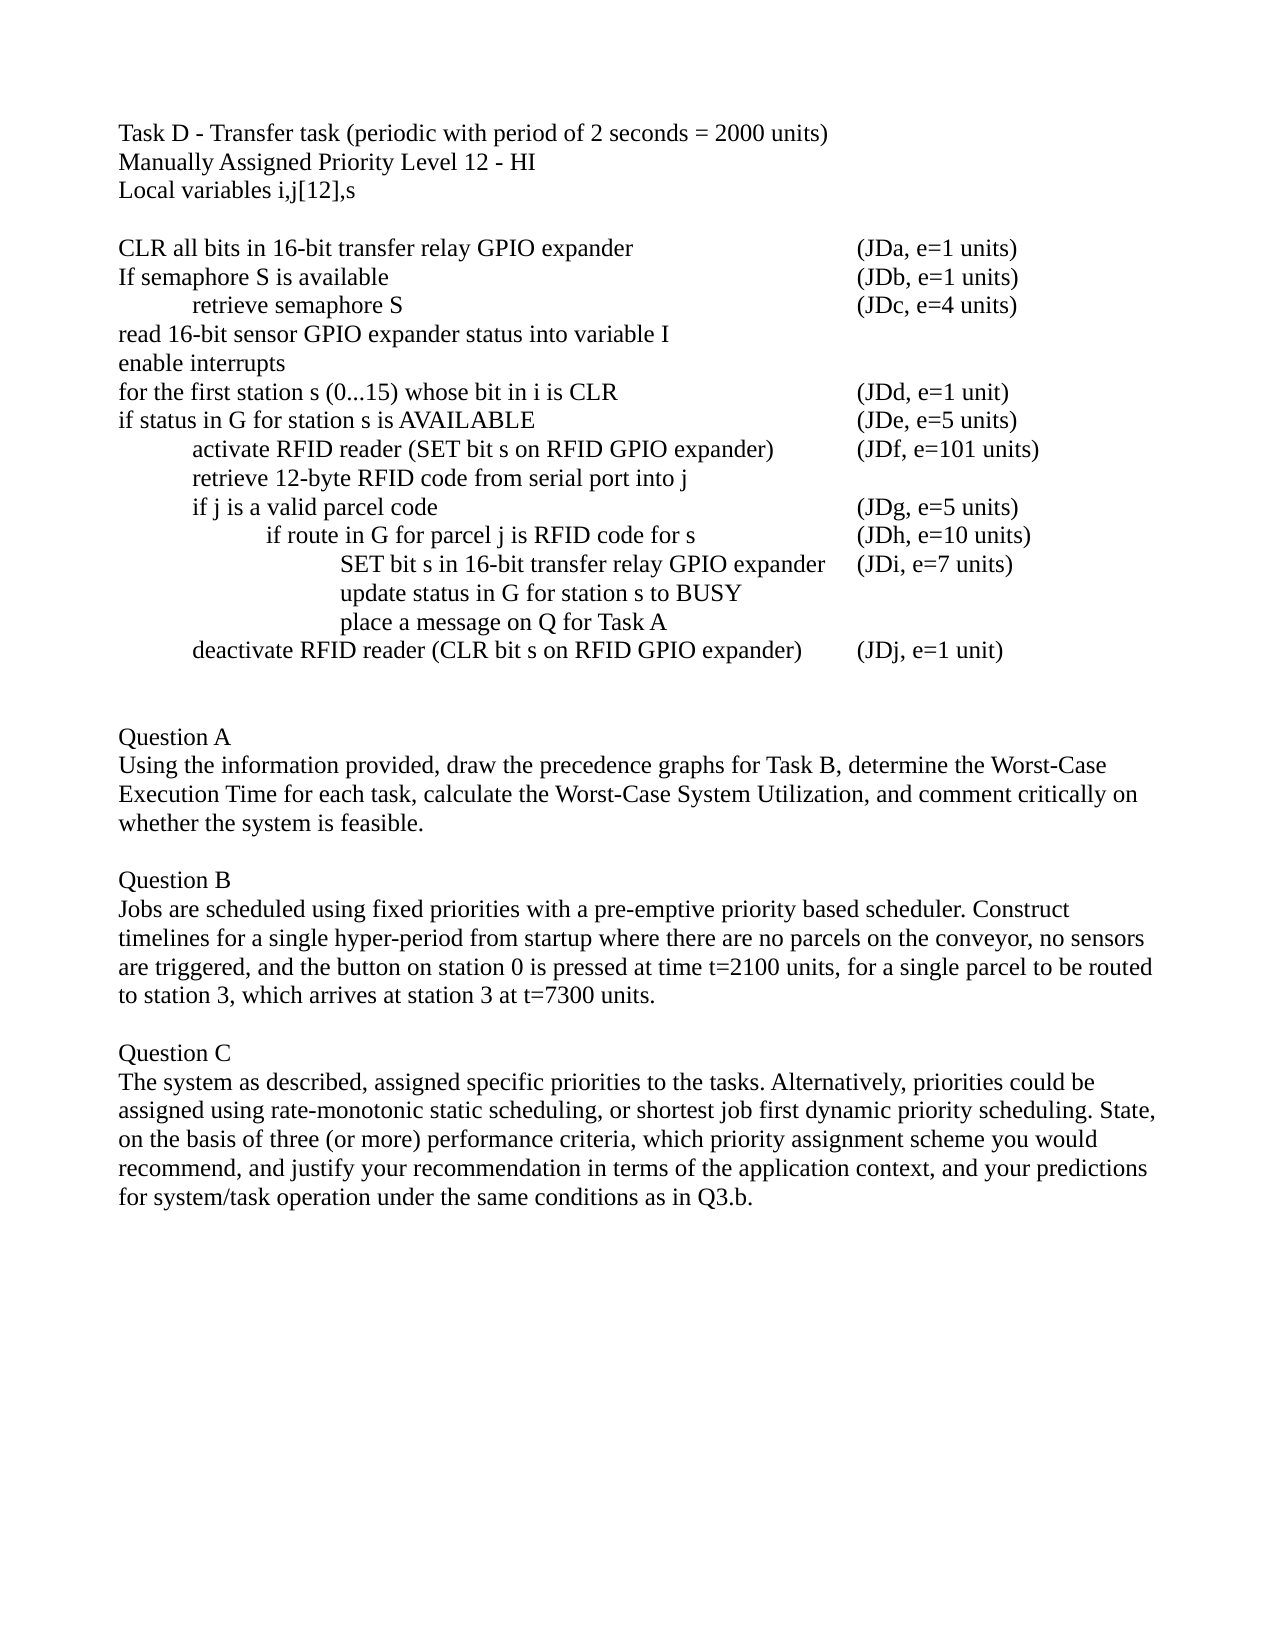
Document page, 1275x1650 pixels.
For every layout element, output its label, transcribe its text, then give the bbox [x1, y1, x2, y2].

text to station 3, which arrives at station 3 at t=7300 units. [118, 981, 1157, 1009]
text Question A [118, 722, 1157, 751]
text retrieve semaphore S (JDc, e=4 units) [118, 291, 1157, 319]
text Question B [118, 866, 1157, 894]
text if status in G for station s is AVAILABLE (JDe, e=5 units) [118, 406, 1157, 434]
text for the first station s (0...15) whose bit in i is CLR (JDd, e=1 unit) [118, 377, 1157, 406]
text The system as described, assigned specific priorities to the tasks. Alternatively, priorities could be assigned using rate-monotonic static scheduling, or shortest job first dynamic priority scheduling. State, on the basis of three (or more) performance criteria, which priority assignment scheme you would recommend, and justify your recommendation in terms of the application context, and your predictions for system/task operation under the same conditions as in Q3.b. [118, 1067, 1157, 1211]
text retrieve 12-byte RFID code from serial port into j [118, 463, 1157, 492]
text Manually Assigned Priority Level 12 - HI [118, 147, 1157, 176]
text update status in G for station s to BUSY [118, 578, 1157, 607]
text SET bit s in 16-bit transfer relay GPIO expander (JDi, e=7 units) [118, 549, 1157, 578]
text if route in G for parcel j is RFID code for s (JDh, e=10 units) [118, 521, 1157, 549]
text If semaphore S is available (JDb, e=1 units) [118, 262, 1157, 291]
text Task D - Transfer task (periodic with period of 2 seconds = 2000 units) [118, 118, 1157, 147]
text Using the information provided, draw the precedence graphs for Task B, determine the Worst-Case Execution Time for each task, calculate the Worst-Case System Utilization, and comment critically on whether the system is feasible. [118, 751, 1157, 837]
text Question C [118, 1038, 1157, 1067]
text read 16-bit sensor GPIO expander status into variable I [118, 319, 1157, 348]
text place a message on Q for Task A [118, 607, 1157, 636]
text activate RFID reader (SET bit s on RFID GPIO expander) (JDf, e=101 units) [118, 434, 1157, 463]
text Local variables i,j[12],s [118, 176, 1157, 204]
text if j is a valid parcel code (JDg, e=5 units) [118, 492, 1157, 521]
text deactivate RFID reader (CLR bit s on RFID GPIO expander) (JDj, e=1 unit) [118, 636, 1157, 664]
text enable interrupts [118, 348, 1157, 377]
text Jobs are scheduled using fixed priorities with a pre-emptive priority based scheduler. Construct timelines for a single hyper-period from startup where there are no parcels on the conveyor, no sensors are triggered, and the button on station 0 is pressed at time t=2100 units, for a single parcel to be routed [118, 894, 1157, 981]
text CLR all bits in 16-bit transfer relay GPIO expander (JDa, e=1 units) [118, 233, 1157, 262]
